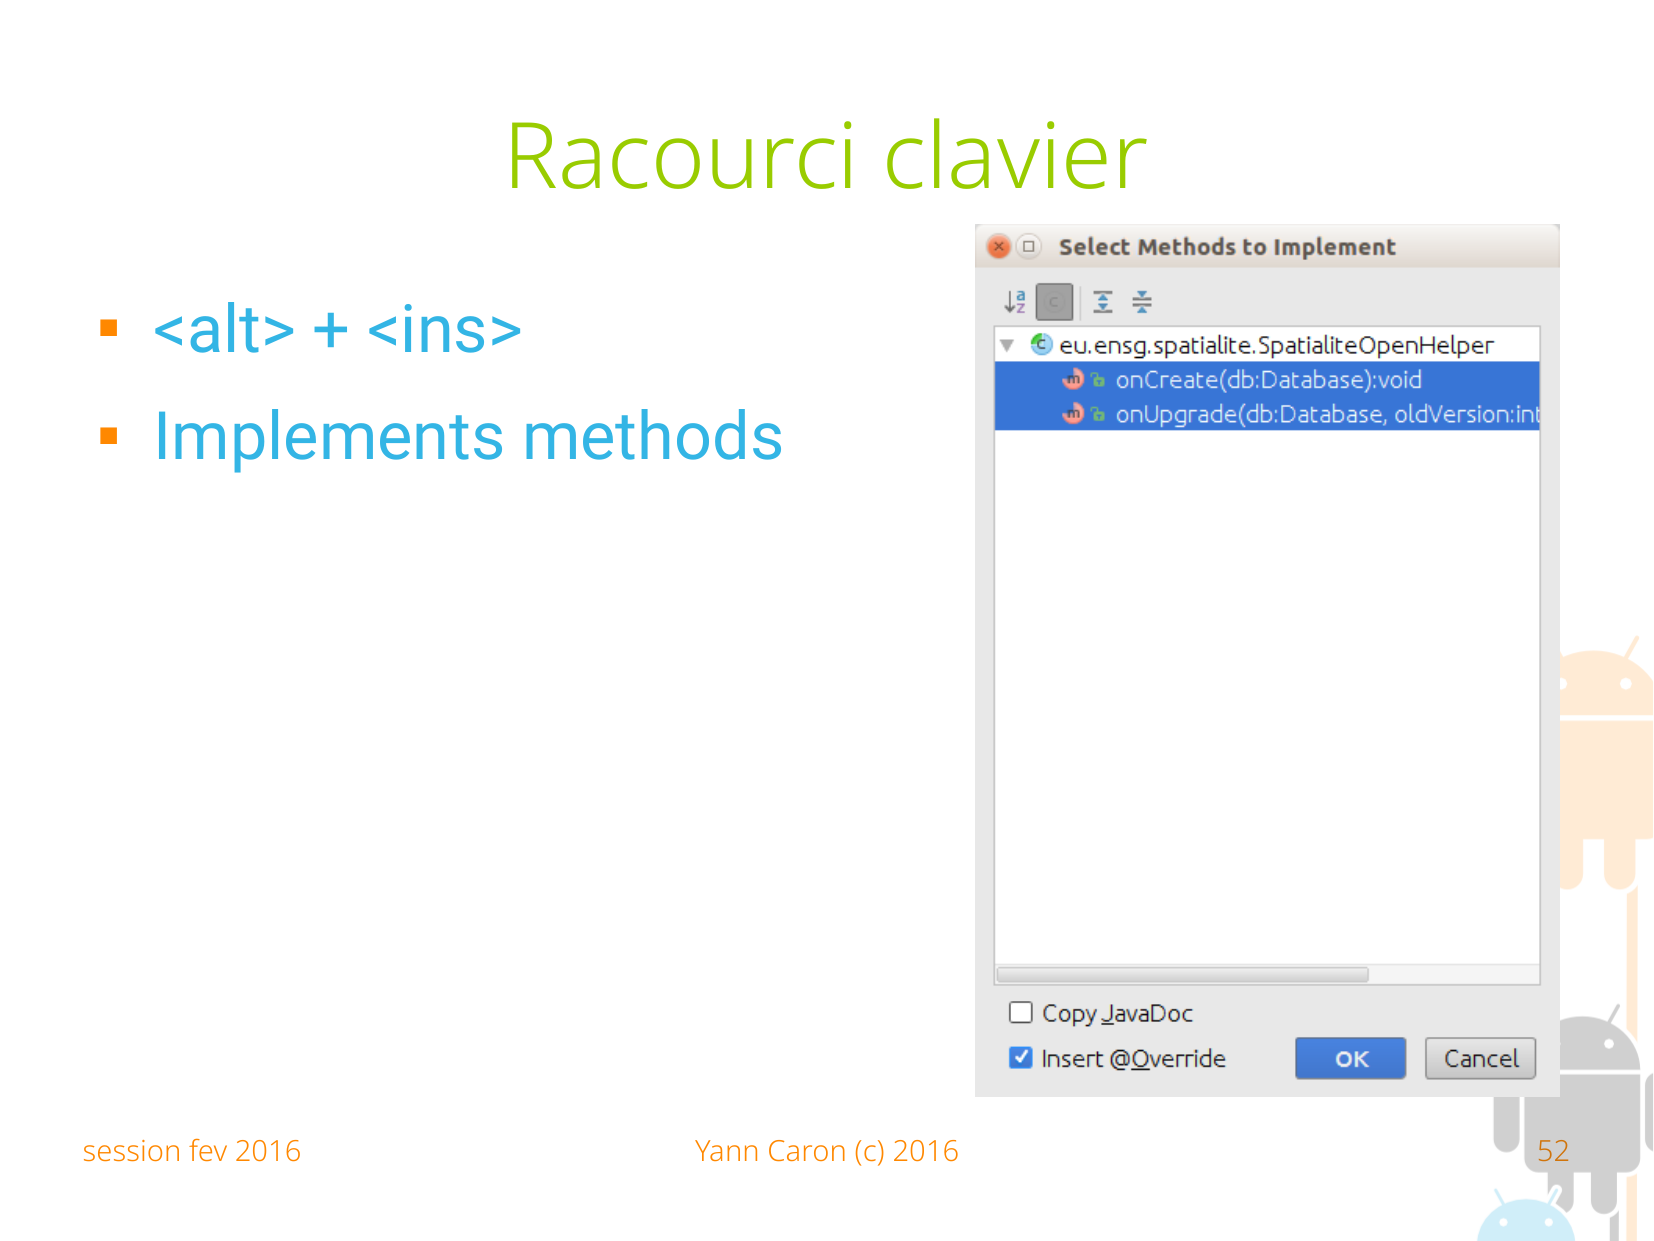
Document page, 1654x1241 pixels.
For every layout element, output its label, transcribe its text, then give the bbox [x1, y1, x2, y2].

list <alt> + <ins> Implements methods [1560, 290, 1571, 1010]
picture [240, 224, 1654, 1241]
list <alt> + <ins> Implements methods [82, 290, 975, 1010]
title Racourci clavier [82, 49, 1571, 257]
